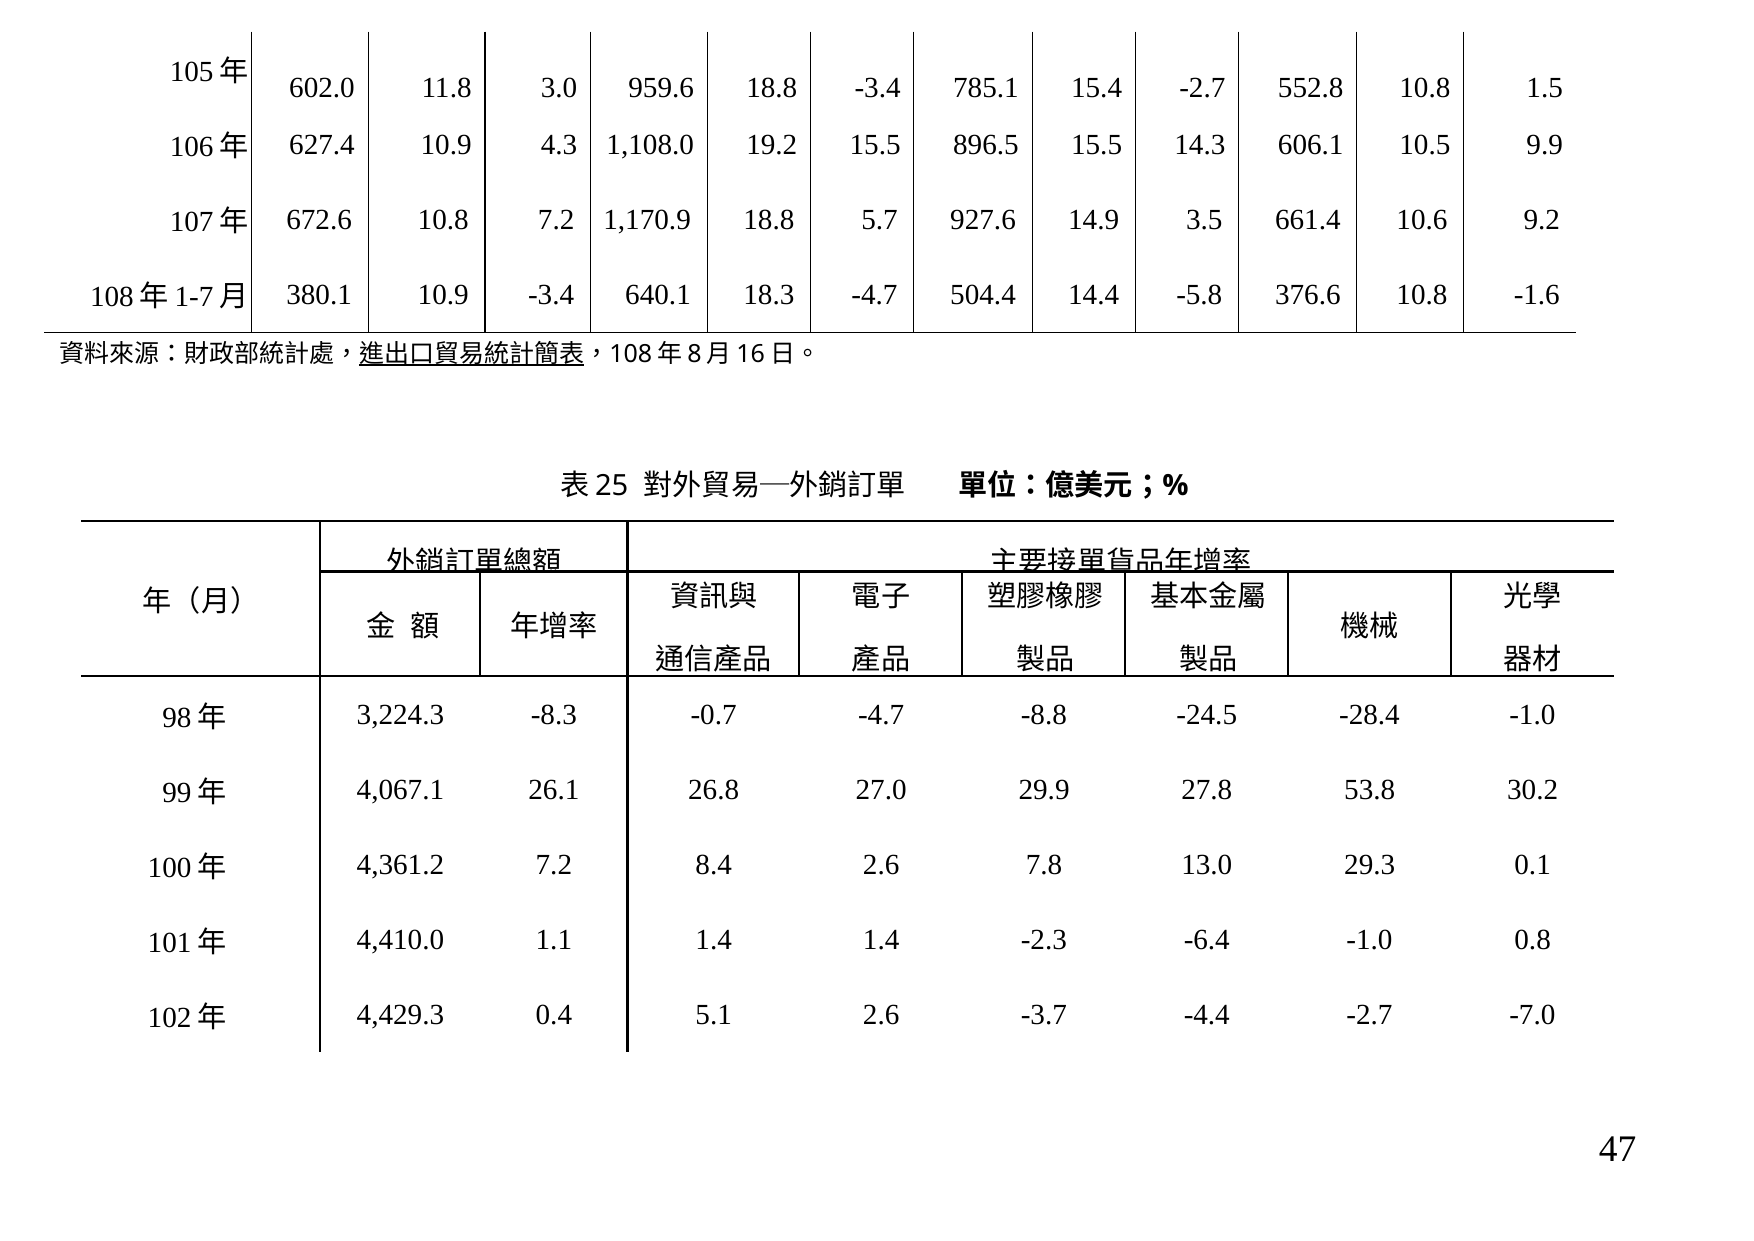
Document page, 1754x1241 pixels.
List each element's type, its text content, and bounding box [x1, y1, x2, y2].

table_cell -5.8 [1136, 257, 1238, 332]
table_cell -24.5 [1125, 677, 1288, 752]
table_cell 0.4 [480, 977, 626, 1052]
table_cell 4,429.3 [321, 977, 480, 1052]
table_cell -7.0 [1451, 977, 1614, 1052]
table_cell 30.2 [1451, 752, 1614, 827]
table_cell 19.2 [708, 107, 810, 182]
subtitle 表25 對外貿易─外銷訂單 單位：億美元；% [59, 445, 1636, 520]
table_cell 10.5 [1357, 107, 1463, 182]
table_cell 376.6 [1239, 257, 1356, 332]
table_cell -6.4 [1125, 902, 1288, 977]
table_cell 101年 [81, 902, 319, 977]
table_cell -2.7 [1288, 977, 1451, 1052]
table_cell 18.8 [708, 32, 810, 107]
table_cell 106年 [44, 107, 251, 182]
table_cell 602.0 [252, 32, 368, 107]
table_cell 100年 [81, 827, 319, 902]
table_cell 105年 [44, 32, 251, 107]
table_cell -28.4 [1288, 677, 1451, 752]
table_cell 年增率 [481, 573, 626, 675]
table_cell 4,361.2 [321, 827, 480, 902]
table_cell 2.6 [799, 827, 962, 902]
table_cell 15.5 [811, 107, 913, 182]
table_cell 785.1 [914, 32, 1032, 107]
table_cell 552.8 [1239, 32, 1356, 107]
table_cell -3.4 [811, 32, 913, 107]
table_cell 26.1 [480, 752, 626, 827]
table_cell 3,224.3 [321, 677, 480, 752]
table_cell -3.4 [486, 257, 590, 332]
table_cell 18.8 [708, 182, 810, 257]
table_cell 26.8 [629, 752, 799, 827]
table_cell 3.0 [486, 32, 590, 107]
table_cell 627.4 [252, 107, 368, 182]
table_cell 15.4 [1033, 32, 1135, 107]
table_cell 金 額 [321, 573, 479, 675]
text 資料來源：財政部統計處，進出口貿易統計簡表，108年8月16日。 [59, 333, 1636, 370]
table_cell 7.8 [962, 827, 1125, 902]
table_cell -2.3 [962, 902, 1125, 977]
table_cell 8.4 [629, 827, 799, 902]
table_cell 1.5 [1464, 32, 1576, 107]
table_cell -8.3 [480, 677, 626, 752]
table_cell 2.6 [799, 977, 962, 1052]
table_cell 7.2 [486, 182, 590, 257]
table_cell 29.3 [1288, 827, 1451, 902]
table_cell -8.8 [962, 677, 1125, 752]
table_cell 13.0 [1125, 827, 1288, 902]
table_cell -1.6 [1464, 257, 1576, 332]
table_cell 15.5 [1033, 107, 1135, 182]
table_cell -4.7 [811, 257, 913, 332]
table_cell 640.1 [591, 257, 707, 332]
table_cell 504.4 [914, 257, 1032, 332]
table_cell 光學 器材 [1452, 573, 1614, 675]
table_cell 5.7 [811, 182, 913, 257]
table_cell 672.6 [252, 182, 368, 257]
table_header 年（月） [81, 522, 319, 675]
table_cell 1.1 [480, 902, 626, 977]
table_cell 9.9 [1464, 107, 1576, 182]
table_cell 661.4 [1239, 182, 1356, 257]
table_cell 1.4 [629, 902, 799, 977]
table_cell 29.9 [962, 752, 1125, 827]
table_header 外銷訂單總額 [321, 522, 626, 570]
table_cell 4,410.0 [321, 902, 480, 977]
table_cell 資訊與 通信產品 [629, 573, 798, 675]
table_cell 107年 [44, 182, 251, 257]
table_cell 102年 [81, 977, 319, 1052]
table_cell 4.3 [486, 107, 590, 182]
table_cell -4.4 [1125, 977, 1288, 1052]
table_cell 10.8 [1357, 32, 1463, 107]
table_cell 機械 [1289, 573, 1450, 675]
table_cell 18.3 [708, 257, 810, 332]
table_cell 896.5 [914, 107, 1032, 182]
table_cell 9.2 [1464, 182, 1576, 257]
table_header 主要接單貨品年增率 [629, 522, 1614, 570]
table_cell 塑膠橡膠 製品 [963, 573, 1124, 675]
table_cell 1,170.9 [591, 182, 707, 257]
table_cell -0.7 [629, 677, 799, 752]
table_cell -4.7 [799, 677, 962, 752]
table_cell 959.6 [591, 32, 707, 107]
table_cell 5.1 [629, 977, 799, 1052]
table_cell 10.8 [1357, 257, 1463, 332]
table_cell 10.6 [1357, 182, 1463, 257]
table_cell 0.1 [1451, 827, 1614, 902]
table_cell 4,067.1 [321, 752, 480, 827]
table_cell -1.0 [1451, 677, 1614, 752]
table_cell 27.8 [1125, 752, 1288, 827]
table_cell 3.5 [1136, 182, 1238, 257]
table_cell 14.3 [1136, 107, 1238, 182]
table_cell 7.2 [480, 827, 626, 902]
table_cell 27.0 [799, 752, 962, 827]
table_cell 1,108.0 [591, 107, 707, 182]
table_cell -3.7 [962, 977, 1125, 1052]
table_cell 108年1-7月 [44, 257, 251, 332]
table_cell 606.1 [1239, 107, 1356, 182]
table_cell 11.8 [369, 32, 484, 107]
table_cell 99年 [81, 752, 319, 827]
table_cell 927.6 [914, 182, 1032, 257]
table_cell -1.0 [1288, 902, 1451, 977]
table_cell 1.4 [799, 902, 962, 977]
table_cell 10.9 [369, 257, 484, 332]
table_cell 10.9 [369, 107, 484, 182]
table_cell 基本金屬 製品 [1126, 573, 1287, 675]
table_cell 14.4 [1033, 257, 1135, 332]
table_cell 53.8 [1288, 752, 1451, 827]
table_cell 10.8 [369, 182, 484, 257]
table_cell 0.8 [1451, 902, 1614, 977]
table_cell -2.7 [1136, 32, 1238, 107]
table_cell 電子 產品 [800, 573, 961, 675]
table_cell 98年 [81, 677, 319, 752]
table_cell 14.9 [1033, 182, 1135, 257]
table_cell 380.1 [252, 257, 368, 332]
